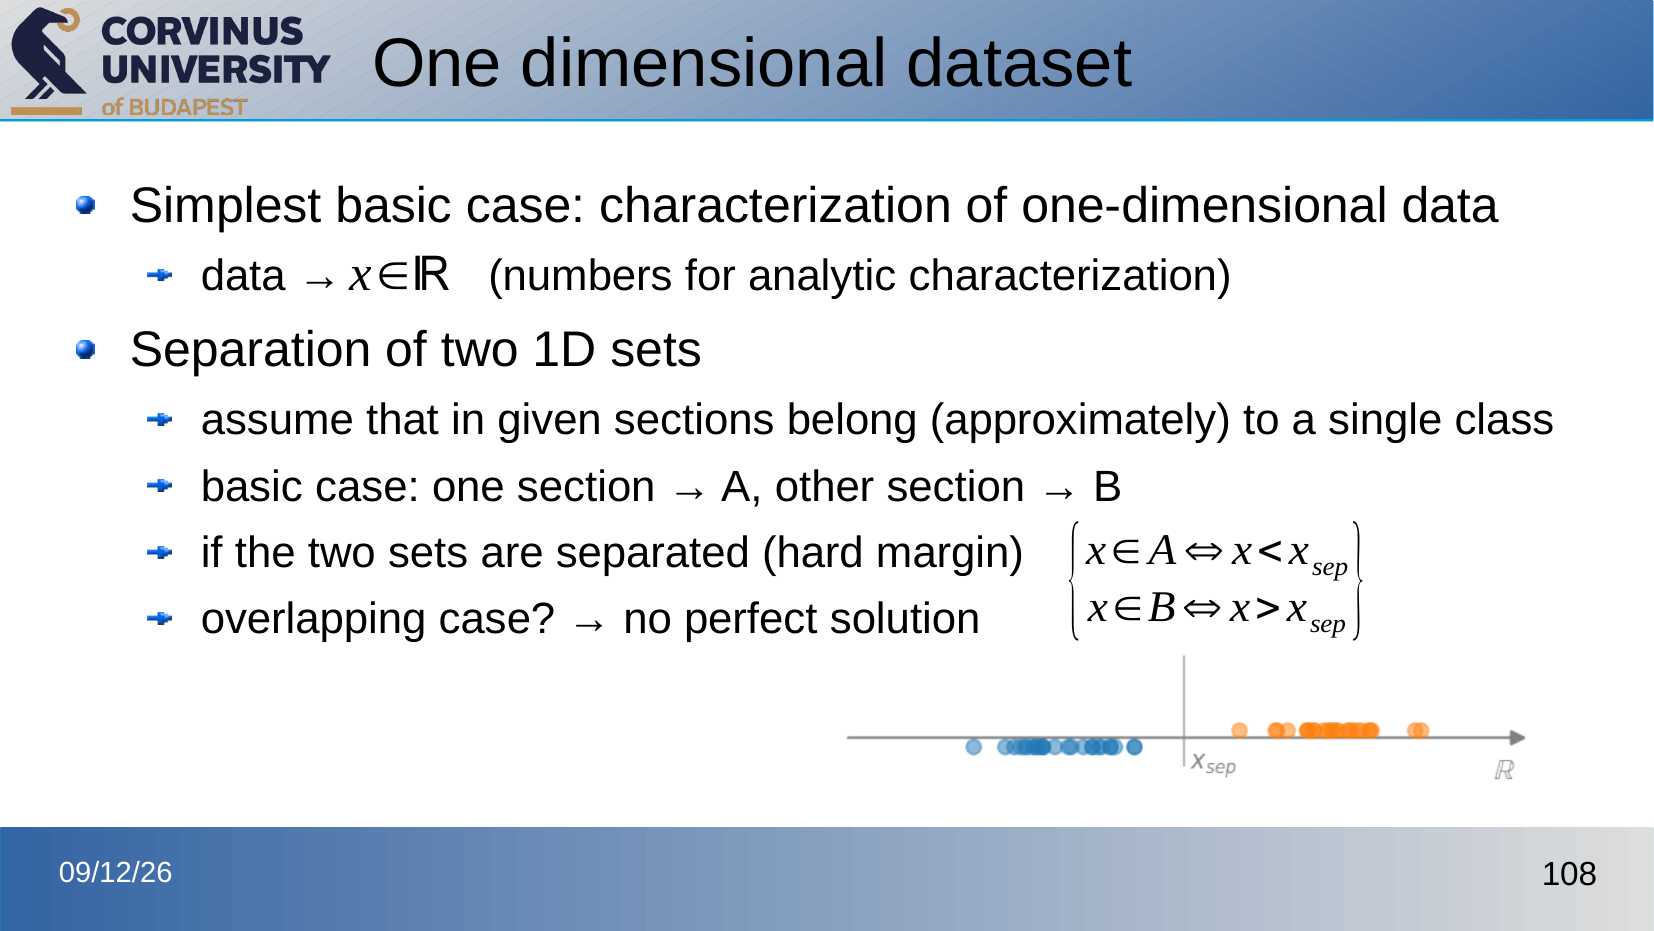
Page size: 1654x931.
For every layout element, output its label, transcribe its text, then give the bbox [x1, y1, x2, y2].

picture [694, 374, 1654, 931]
title One dimensional dataset [372, 23, 1625, 103]
list Simplest basic case: characterization of one-dimensional data data → (numbers for analytic characterization) Separation of two 1D sets assume that in given sections belong (approximately) to a single class basic case: one section → A, other section → B if the two sets are separated (hard margin) overlapping case? → no perfect solution [59, 177, 1595, 768]
picture [11, 7, 331, 115]
chart [346, 246, 453, 302]
